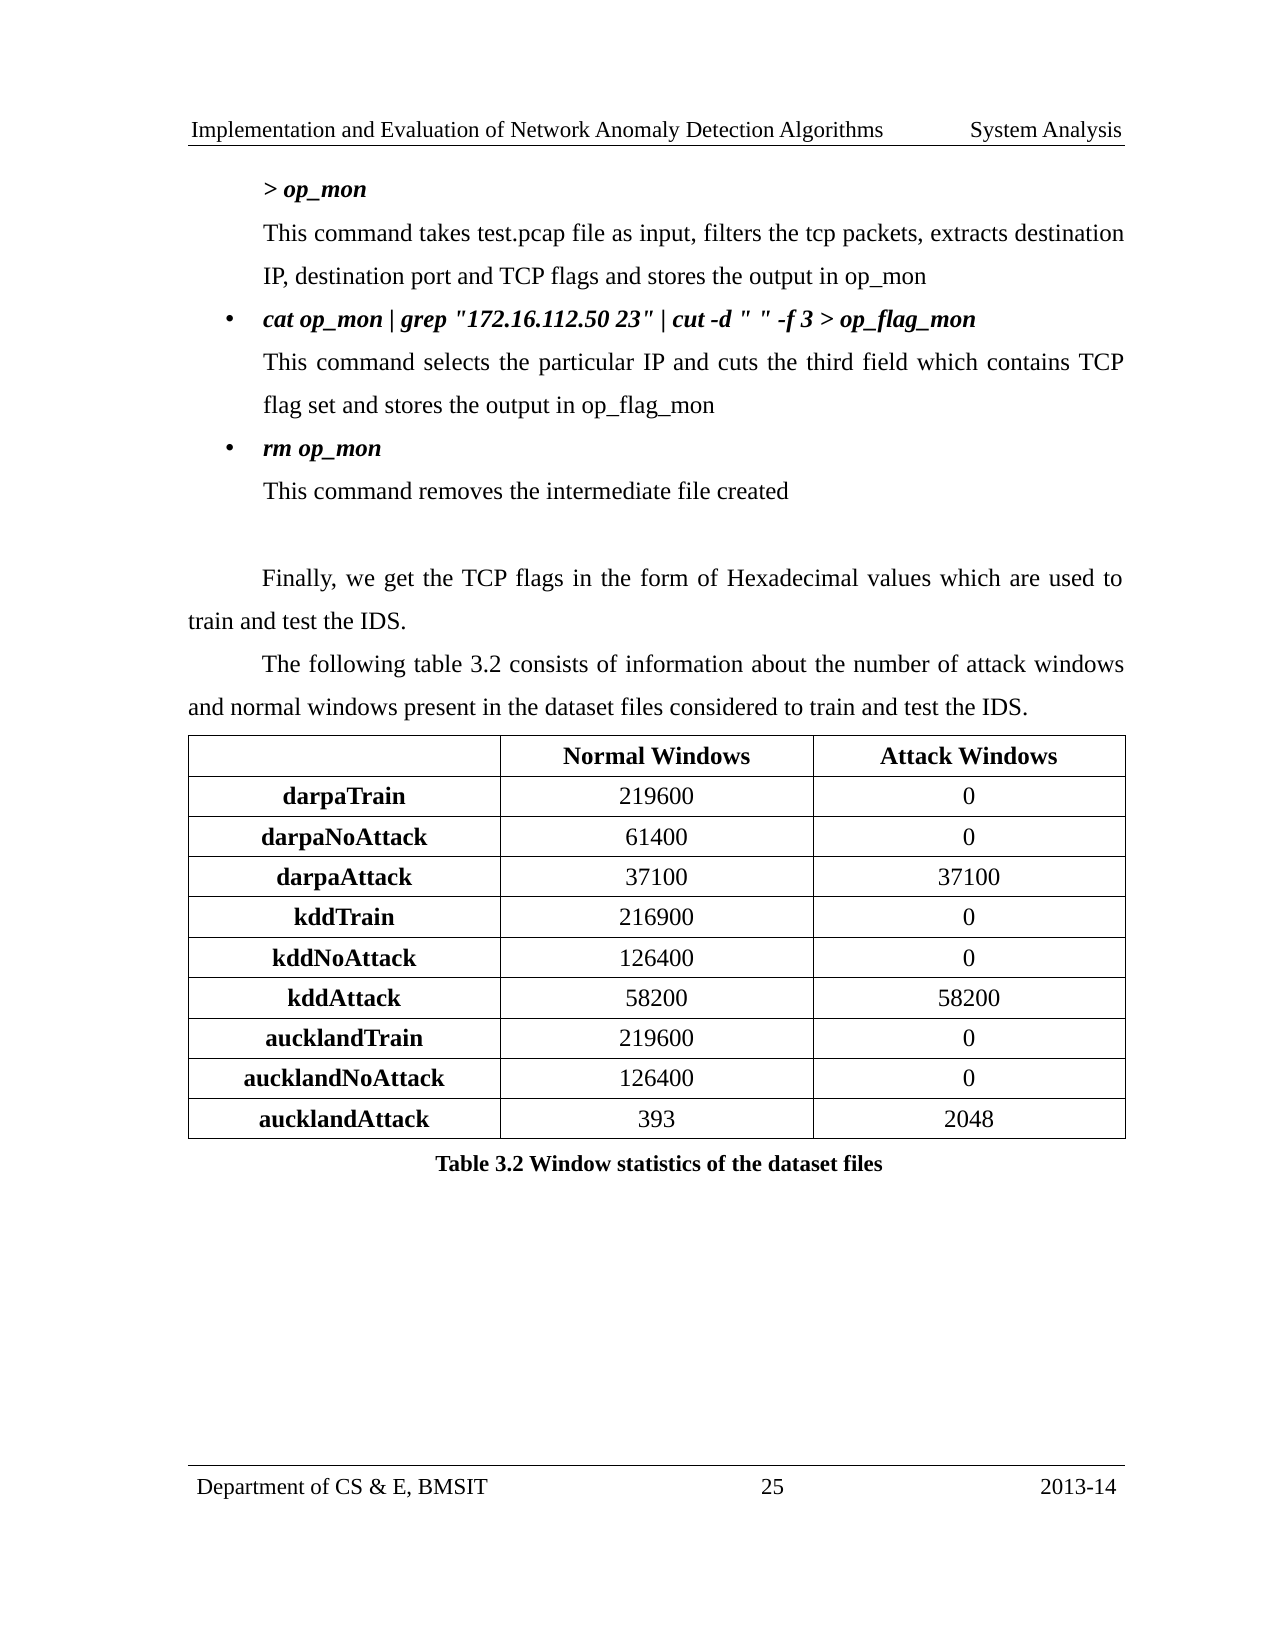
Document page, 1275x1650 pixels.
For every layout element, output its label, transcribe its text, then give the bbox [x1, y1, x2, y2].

table_cell aucklandAttack [189, 1099, 500, 1138]
table_cell 37100 [814, 857, 1125, 896]
list cat op_mon | grep "172.16.112.50 23" | cut -d " " -f 3 > op_flag_mon [225, 304, 1125, 333]
table_header Attack Windows [814, 736, 1125, 776]
table_cell darpaTrain [189, 777, 500, 816]
table_cell 37100 [501, 857, 813, 896]
table_cell 216900 [501, 897, 813, 937]
table_cell darpaAttack [189, 857, 500, 896]
table_cell 219600 [501, 777, 813, 816]
table_cell aucklandNoAttack [189, 1059, 500, 1098]
table_header [189, 736, 500, 776]
table_cell 219600 [501, 1019, 813, 1058]
table_cell kddNoAttack [189, 938, 500, 977]
table_cell kddAttack [189, 978, 500, 1017]
table_cell kddTrain [189, 897, 500, 937]
table_header Normal Windows [501, 736, 813, 776]
table_cell 58200 [501, 978, 813, 1017]
text Table 3.2 Window statistics of the dataset files [188, 1150, 1125, 1177]
list This command takes test.pcap file as input, filters the tcp packets, extracts destination IP, destination port and TCP flags and stores the output in op_mon [225, 218, 1125, 289]
table_cell 126400 [501, 938, 813, 977]
table_cell 126400 [501, 1059, 813, 1098]
table_cell 58200 [814, 978, 1125, 1017]
table_cell 0 [814, 777, 1125, 816]
table_cell 393 [501, 1099, 813, 1138]
list This command selects the particular IP and cuts the third field which contains TCP flag set and stores the output in op_flag_mon [225, 347, 1125, 419]
table_cell darpaNoAttack [189, 817, 500, 856]
text Finally, we get the TCP flags in the form of Hexadecimal values which are used to train and test the IDS. [188, 563, 1125, 634]
list rm op_mon [225, 433, 1125, 462]
table_cell 61400 [501, 817, 813, 856]
table_cell 0 [814, 817, 1125, 856]
table_cell 0 [814, 1059, 1125, 1098]
list > op_mon [225, 174, 1125, 203]
table_cell 2048 [814, 1099, 1125, 1138]
table_cell 0 [814, 1019, 1125, 1058]
table_cell 0 [814, 897, 1125, 937]
list This command removes the intermediate file created [225, 476, 1125, 505]
table_cell 0 [814, 938, 1125, 977]
table_cell aucklandTrain [189, 1019, 500, 1058]
text The following table 3.2 consists of information about the number of attack windows and normal windows present in the dataset files considered to train and test the IDS. [188, 649, 1125, 721]
